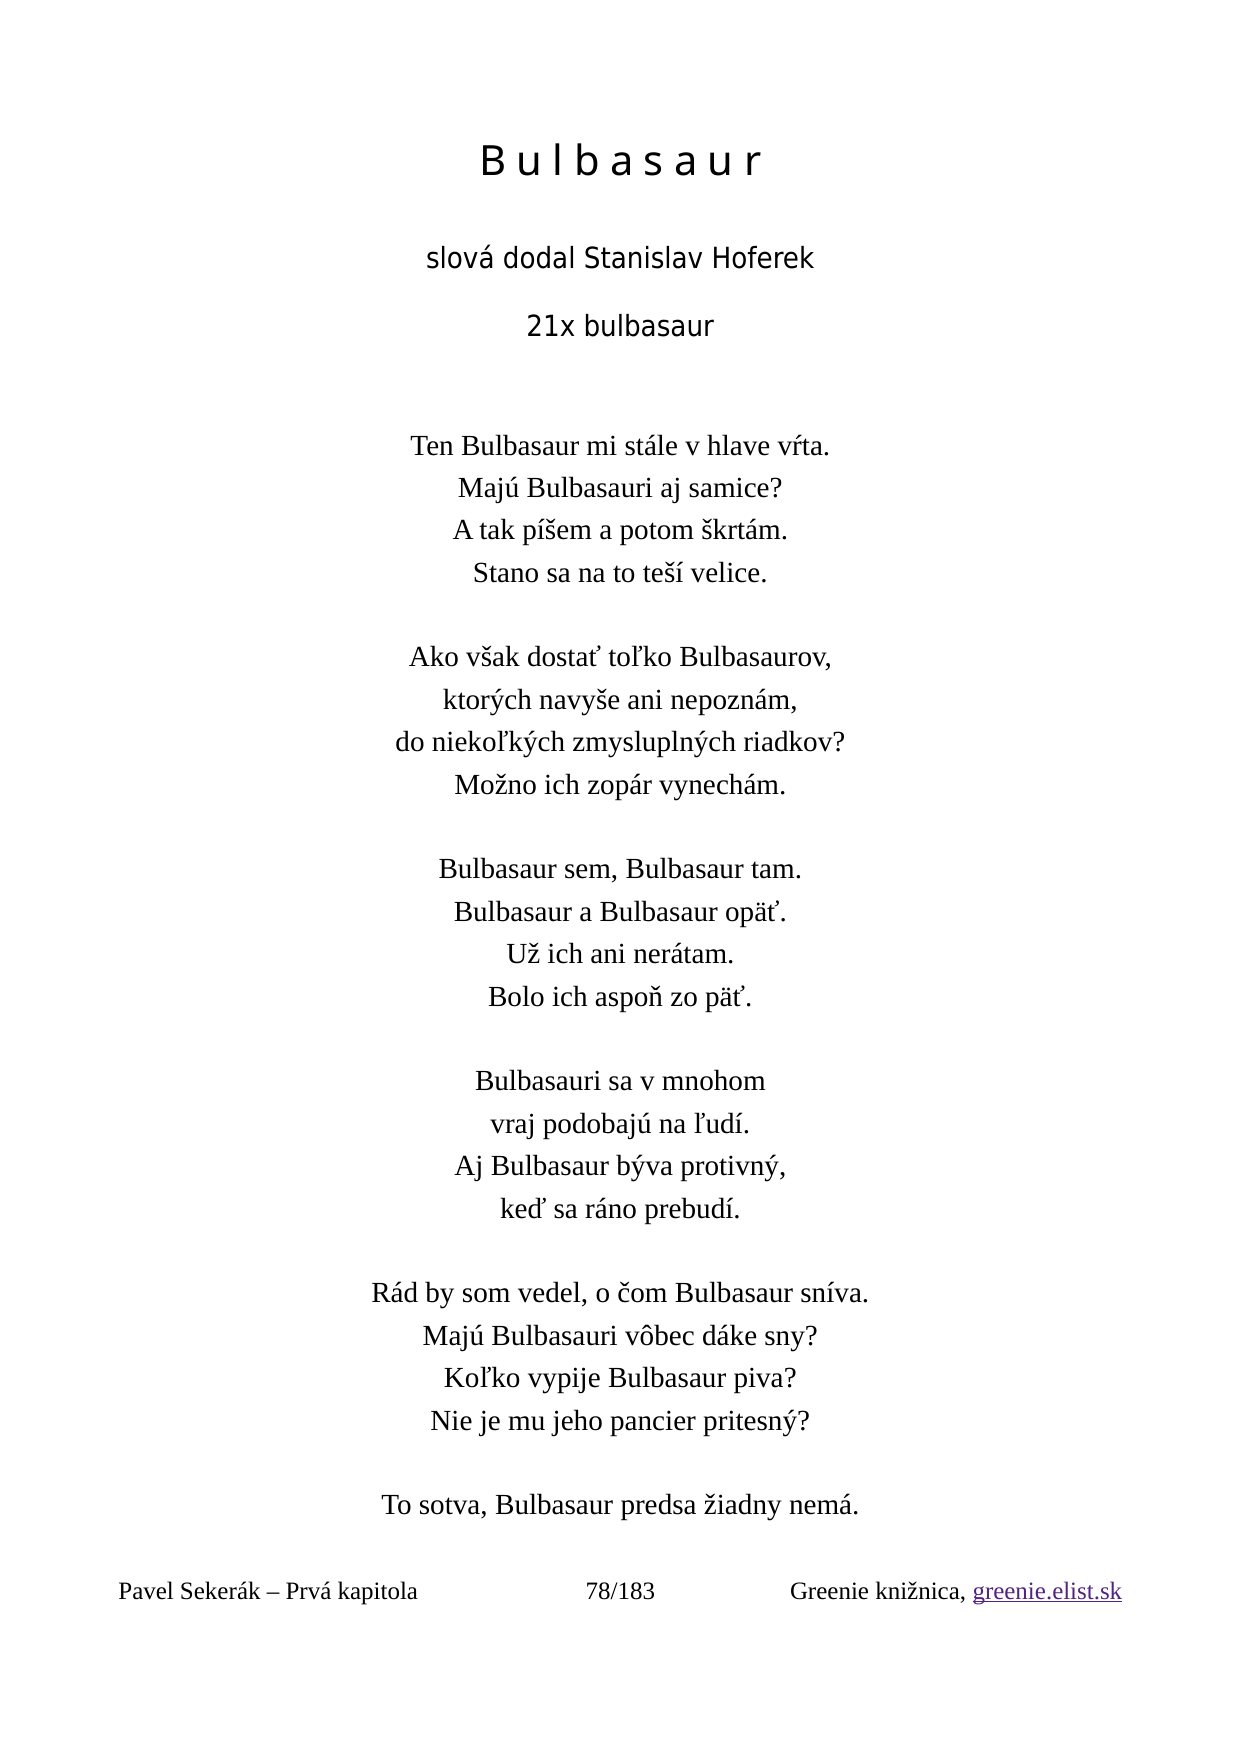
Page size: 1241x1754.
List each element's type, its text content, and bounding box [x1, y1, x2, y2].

text Nie je mu jeho pancier pritesný? [106, 1403, 1134, 1436]
text Majú Bulbasauri vôbec dáke sny? [106, 1318, 1134, 1351]
text Aj Bulbasaur býva protivný, [106, 1148, 1134, 1182]
text Ako však dostať toľko Bulbasaurov, [106, 639, 1134, 673]
text Majú Bulbasauri aj samice? [106, 470, 1134, 503]
text To sotva, Bulbasaur predsa žiadny nemá. [106, 1487, 1134, 1521]
text vraj podobajú na ľudí. [106, 1106, 1134, 1139]
text A tak píšem a potom škrtám. [106, 512, 1134, 546]
text Bulbasauri sa v mnohom [106, 1063, 1134, 1097]
text Bulbasaur sem, Bulbasaur tam. [106, 852, 1134, 885]
text Možno ich zopár vynechám. [106, 767, 1134, 800]
text Bulbasaur a Bulbasaur opäť. [106, 894, 1134, 927]
text Bolo ich aspoň zo päť. [106, 979, 1134, 1012]
text Stano sa na to teší velice. [106, 555, 1134, 588]
text ktorých navyše ani nepoznám, [106, 682, 1134, 716]
text slová dodal Stanislav Hoferek [106, 241, 1134, 275]
text do niekoľkých zmysluplných riadkov? [106, 724, 1134, 758]
text Koľko vypije Bulbasaur piva? [106, 1360, 1134, 1394]
text Už ich ani nerátam. [106, 936, 1134, 970]
text keď sa ráno prebudí. [106, 1191, 1134, 1224]
subtitle Bulbasaur [106, 131, 1134, 188]
text Ten Bulbasaur mi stále v hlave vŕta. [106, 428, 1134, 461]
text Rád by som vedel, o čom Bulbasaur sníva. [106, 1276, 1134, 1309]
text 21x bulbasaur [106, 309, 1134, 343]
